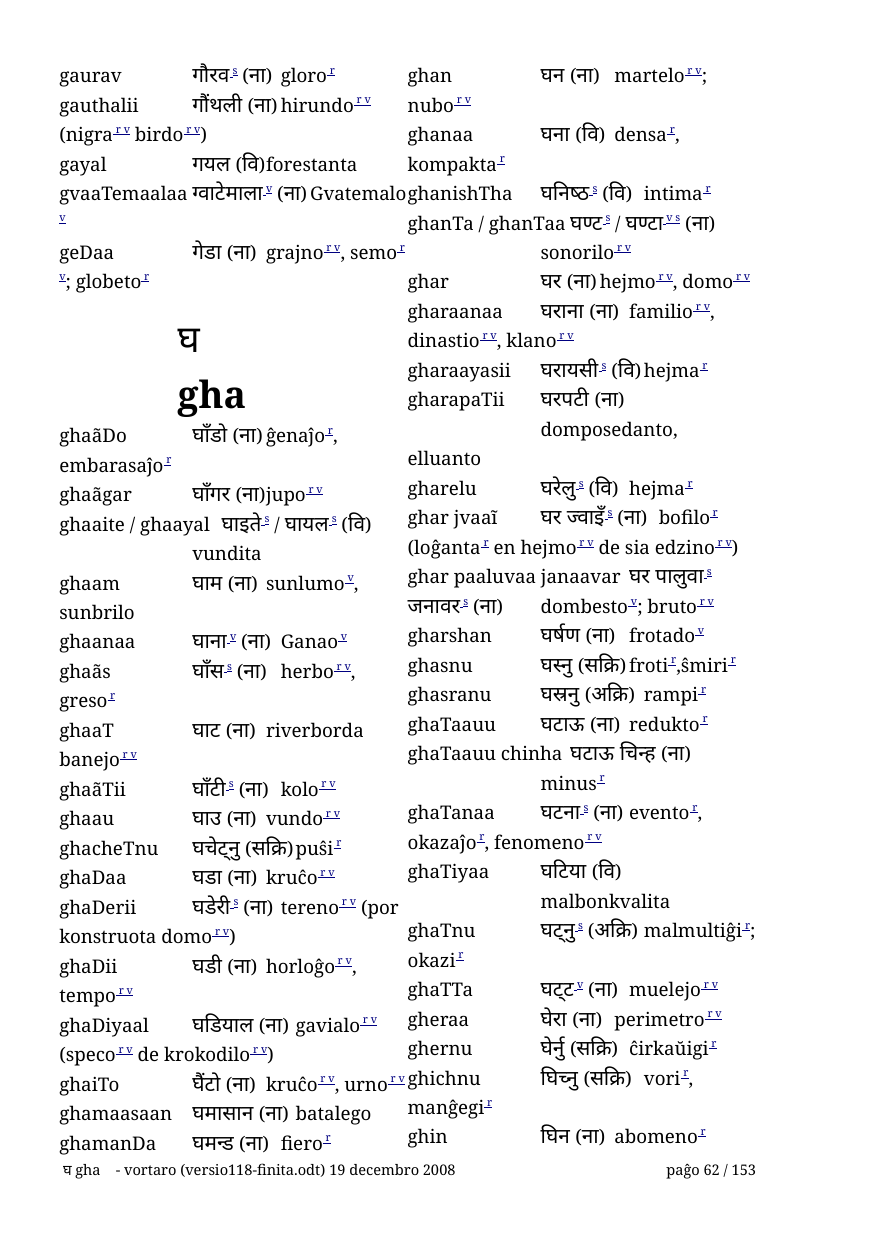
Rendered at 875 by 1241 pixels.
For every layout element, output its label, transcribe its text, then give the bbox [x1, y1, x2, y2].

text ghaau घाउ (ना) vundo r v [59, 802, 407, 832]
text gharelu घरेलु s (वि) hejma r [407, 472, 756, 501]
text ghaãgar घाँगर (ना) jupo r v [59, 478, 407, 507]
text ghaTiyaa घटिया (वि) malbonkvalita [407, 855, 756, 914]
text ghaãTii घाँटी s (ना) kolo r v [59, 773, 407, 802]
text gharapaTii घरपटी (ना) domposedanto, elluanto [407, 383, 756, 472]
subtitle घ gha [59, 313, 407, 419]
text geDaa गेडा (ना) grajno r v, semo r v; globeto r [59, 236, 407, 295]
text ghaaite / ghaayal घाइते s / घायल s (वि) vundita [59, 507, 407, 566]
text ghaDii घडी (ना) horloĝo r v, tempo r v [59, 949, 407, 1008]
text ghasnu घस्नु (सक्रि) froti r,ŝmiri r [407, 649, 756, 678]
text ghaTTa घट्ट v (ना) muelejo r v [407, 973, 756, 1002]
text ghaDerii घडेरी s (ना) tereno r v (por konstruota domo r v) [59, 891, 407, 949]
text gayal गयल (वि) forestanta [59, 147, 407, 177]
text ghamaasaan घमासान (ना) batalego [59, 1097, 407, 1126]
text ghanTa / ghanTaa घण्ट s / घण्टा v s (ना) sonorilo r v [407, 206, 756, 265]
text ghar paaluvaa janaavar घर पालुवा s जनावर s (ना) dombesto v; bruto r v [407, 560, 756, 619]
text ghin घिन (ना) abomeno r [407, 1120, 756, 1150]
text ghanaa घना (वि) densa r, kompakta r [407, 118, 756, 177]
text ghernu घेर्नु (सक्रि) ĉirkaŭigi r [407, 1032, 756, 1061]
text ghacheTnu घचेट्नु (सक्रि) puŝi r [59, 832, 407, 861]
text ghaanaa घाना v (ना) Ganao v [59, 625, 407, 655]
text ghaam घाम (ना) sunlumo v, sunbrilo [59, 566, 407, 625]
text gharshan घर्षण (ना) frotado v [407, 619, 756, 649]
text ghichnu घिच्नु (सक्रि) vori r, manĝegi r [407, 1061, 756, 1120]
text ghanishTha घनिष्ठ s (वि) intima r [407, 177, 756, 206]
text gaurav गौरव s (ना) gloro r [59, 59, 407, 88]
text ghar घर (ना) hejmo r v, domo r v [407, 265, 756, 295]
text ghan घन (ना) martelo r v; nubo r v [407, 59, 756, 118]
text ghaiTo घैंटो (ना) kruĉo r v, urno r v [59, 1067, 407, 1097]
text ghasranu घस्रनु (अक्रि) rampi r [407, 678, 756, 708]
text gharaanaa घराना (ना) familio r v, dinastio r v, klano r v [407, 295, 756, 354]
text gheraa घेरा (ना) perimetro r v [407, 1002, 756, 1032]
text ghaãDo घाँडो (ना) ĝenaĵo r, embarasaĵo r [59, 419, 407, 478]
text ghar jvaaĩ घर ज्वाइँ s (ना) bofilo r (loĝanta r en hejmo r v de sia edzino r v) [407, 501, 756, 560]
text ghaãs घाँस s (ना) herbo r v, greso r [59, 655, 407, 714]
text gvaaTemaalaa ग्वाटेमाला v (ना) Gvatemalo v [59, 177, 407, 236]
text ghaTaauu chinha घटाऊ चिन्ह (ना) minus r [407, 737, 756, 796]
text ghaTanaa घटना s (ना) evento r, okazaĵo r, fenomeno r v [407, 796, 756, 855]
text gauthalii गौंथली (ना) hirundo r v (nigra r v birdo r v) [59, 88, 407, 147]
text ghaaT घाट (ना) riverborda banejo r v [59, 714, 407, 773]
text ghaDiyaal घडियाल (ना) gavialo r v (speco r v de krokodilo r v) [59, 1008, 407, 1067]
text ghaTnu घट्नु s (अक्रि) malmultiĝi r; okazi r [407, 914, 756, 973]
text gharaayasii घरायसी s (वि) hejma r [407, 354, 756, 383]
text ghaDaa घडा (ना) kruĉo r v [59, 861, 407, 891]
text ghamanDa घमन्ड (ना) fiero r [59, 1126, 407, 1156]
text ghaTaauu घटाऊ (ना) redukto r [407, 708, 756, 737]
